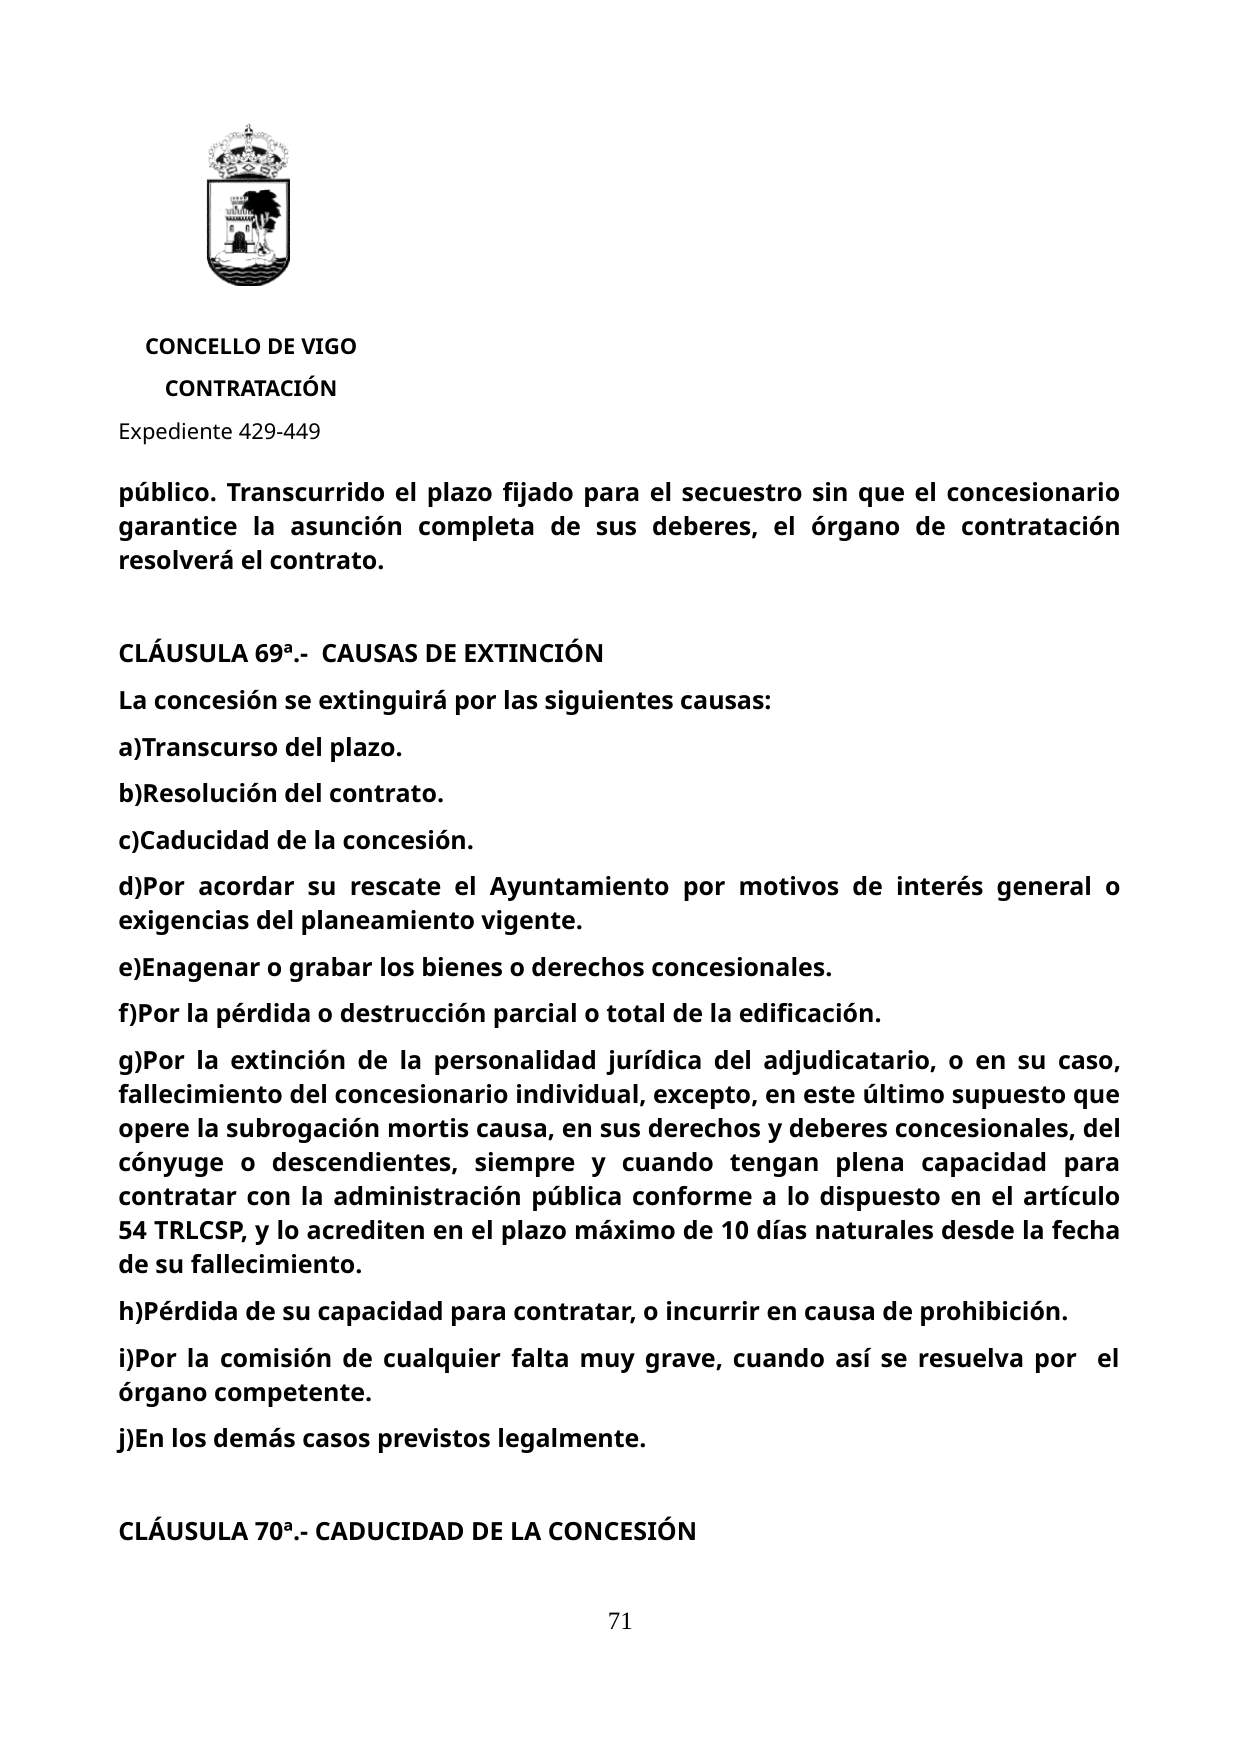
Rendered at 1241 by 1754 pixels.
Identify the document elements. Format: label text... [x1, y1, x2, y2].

text CLÁUSULA 69ª.- CAUSAS DE EXTINCIÓN [118, 636, 1122, 670]
text a)Transcurso del plazo. [118, 729, 1122, 763]
picture [206, 123, 290, 286]
text h)Pérdida de su capacidad para contratar, o incurrir en causa de prohibición. [118, 1294, 1122, 1328]
text g)Por la extinción de la personalidad jurídica del adjudicatario, o en su caso, fallecimiento del concesionario individual, excepto, en este último supuesto que opere la subrogación mortis causa, en sus derechos y deberes concesionales, del cónyuge o descendientes, siempre y cuando tengan plena capacidad para contratar con la administración pública conforme a lo dispuesto en el artículo 54 TRLCSP, y lo acrediten en el plazo máximo de 10 días naturales desde la fecha de su fallecimiento. [118, 1043, 1122, 1281]
text f)Por la pérdida o destrucción parcial o total de la edificación. [118, 996, 1122, 1030]
text i)Por la comisión de cualquier falta muy grave, cuando así se resuelva por el órgano competente. [118, 1340, 1122, 1408]
text e)Enagenar o grabar los bienes o derechos concesionales. [118, 949, 1122, 984]
text d)Por acordar su rescate el Ayuntamiento por motivos de interés general o exigencias del planeamiento vigente. [118, 869, 1122, 937]
text c)Caducidad de la concesión. [118, 822, 1122, 856]
text público. Transcurrido el plazo fijado para el secuestro sin que el concesionario garantice la asunción completa de sus deberes, el órgano de contratación resolverá el contrato. [118, 475, 1122, 577]
text j)En los demás casos previstos legalmente. [118, 1421, 1122, 1455]
text CLÁUSULA 70ª.- CADUCIDAD DE LA CONCESIÓN [118, 1514, 1122, 1548]
text La concesión se extinguirá por las siguientes causas: [118, 683, 1122, 717]
text b)Resolución del contrato. [118, 776, 1122, 810]
